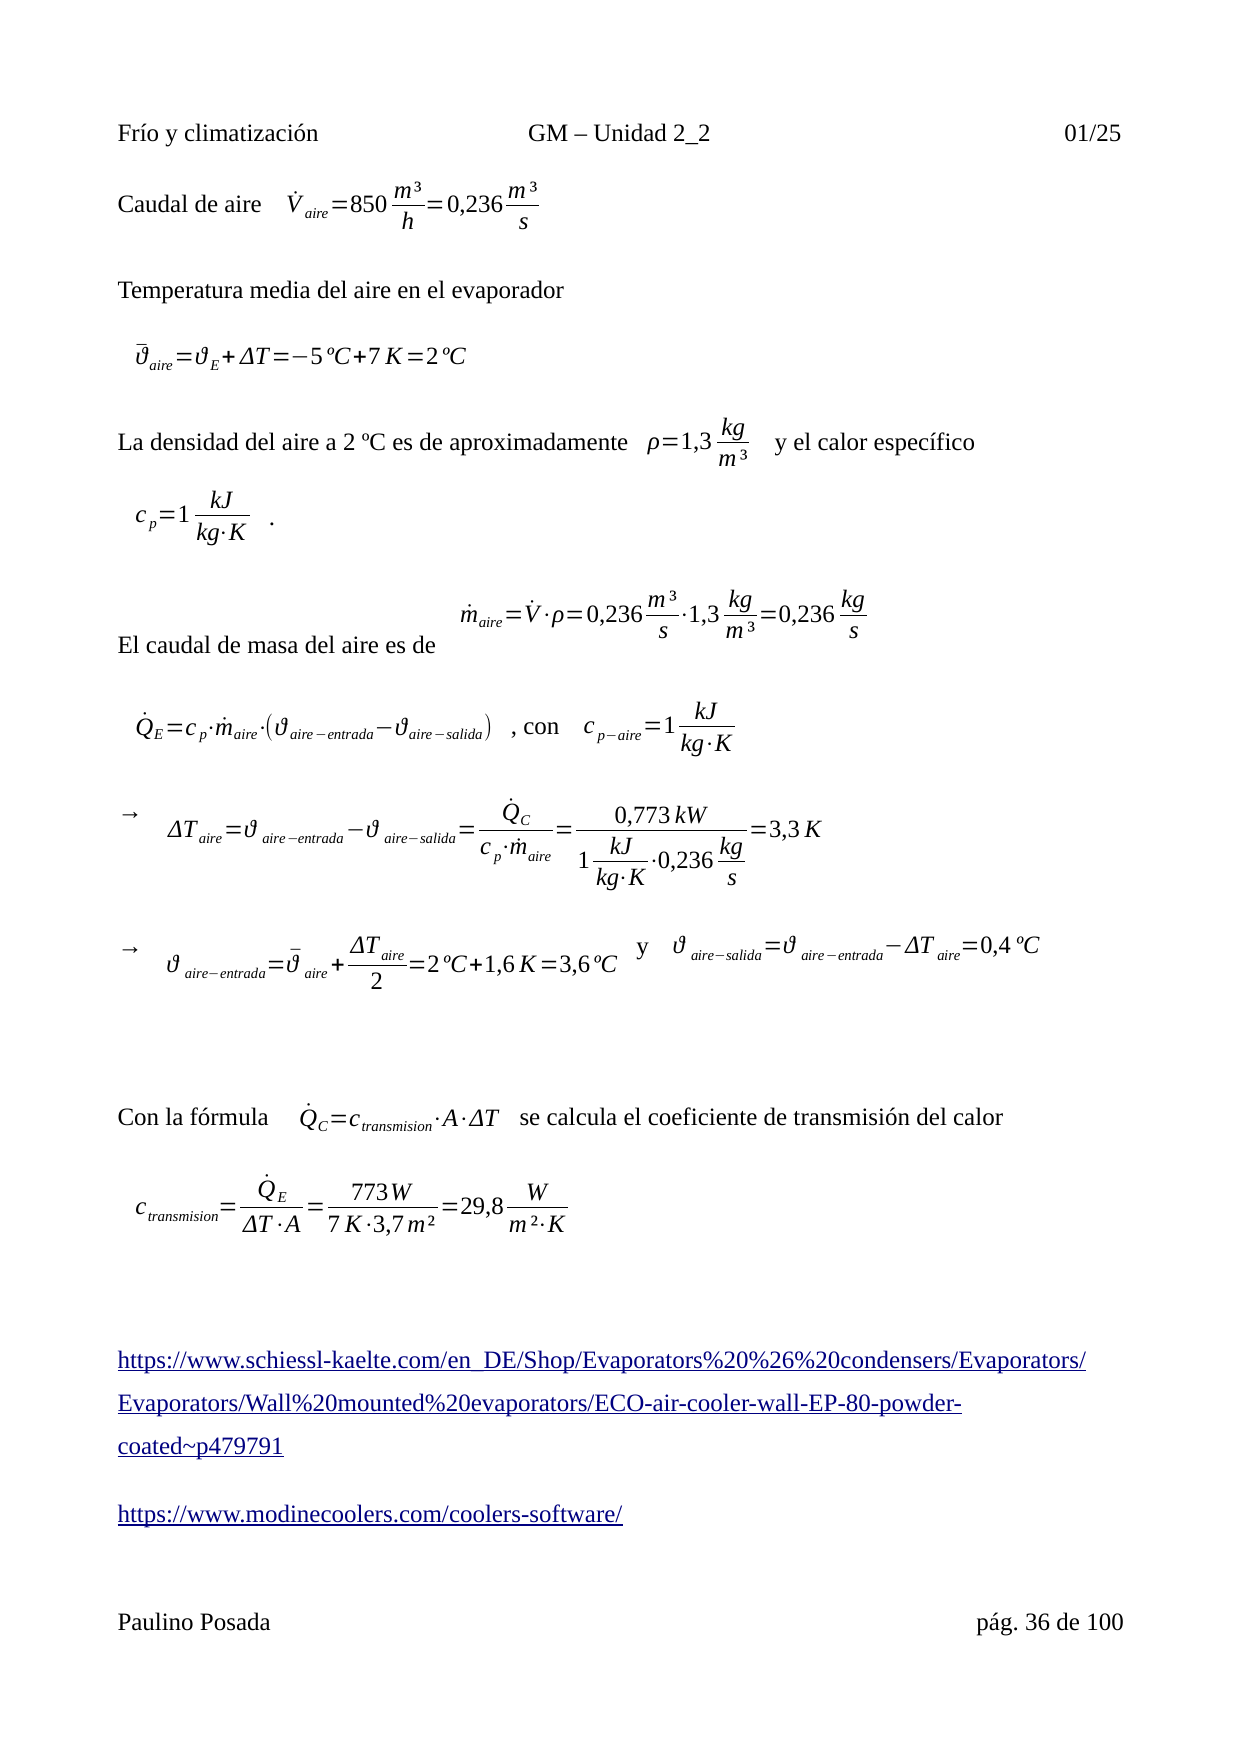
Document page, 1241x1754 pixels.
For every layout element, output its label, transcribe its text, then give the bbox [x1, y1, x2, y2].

text Con la fórmula se calcula el coeficiente de transmisión del calor [117, 1102, 1123, 1135]
text El caudal de masa del aire es de [117, 585, 1123, 658]
text La densidad del aire a 2 ºC es de aproximadamente y el calor específico . [117, 413, 1123, 546]
text , con [117, 698, 1123, 757]
text Temperatura media del aire en el evaporador [117, 275, 1123, 303]
text https://www.modinecoolers.com/coolers-software/ [117, 1499, 1123, 1528]
text Caudal de aire [117, 176, 1123, 235]
text → y [117, 931, 1123, 995]
text https://www.schiessl-kaelte.com/en_DE/Shop/Evaporators%20%26%20condensers/Evaporators/Evaporators/Wall%20mounted%20evaporators/ECO-air-cooler-wall-EP-80-powder-coated~p479791 [117, 1345, 1123, 1460]
text → [117, 796, 1123, 892]
